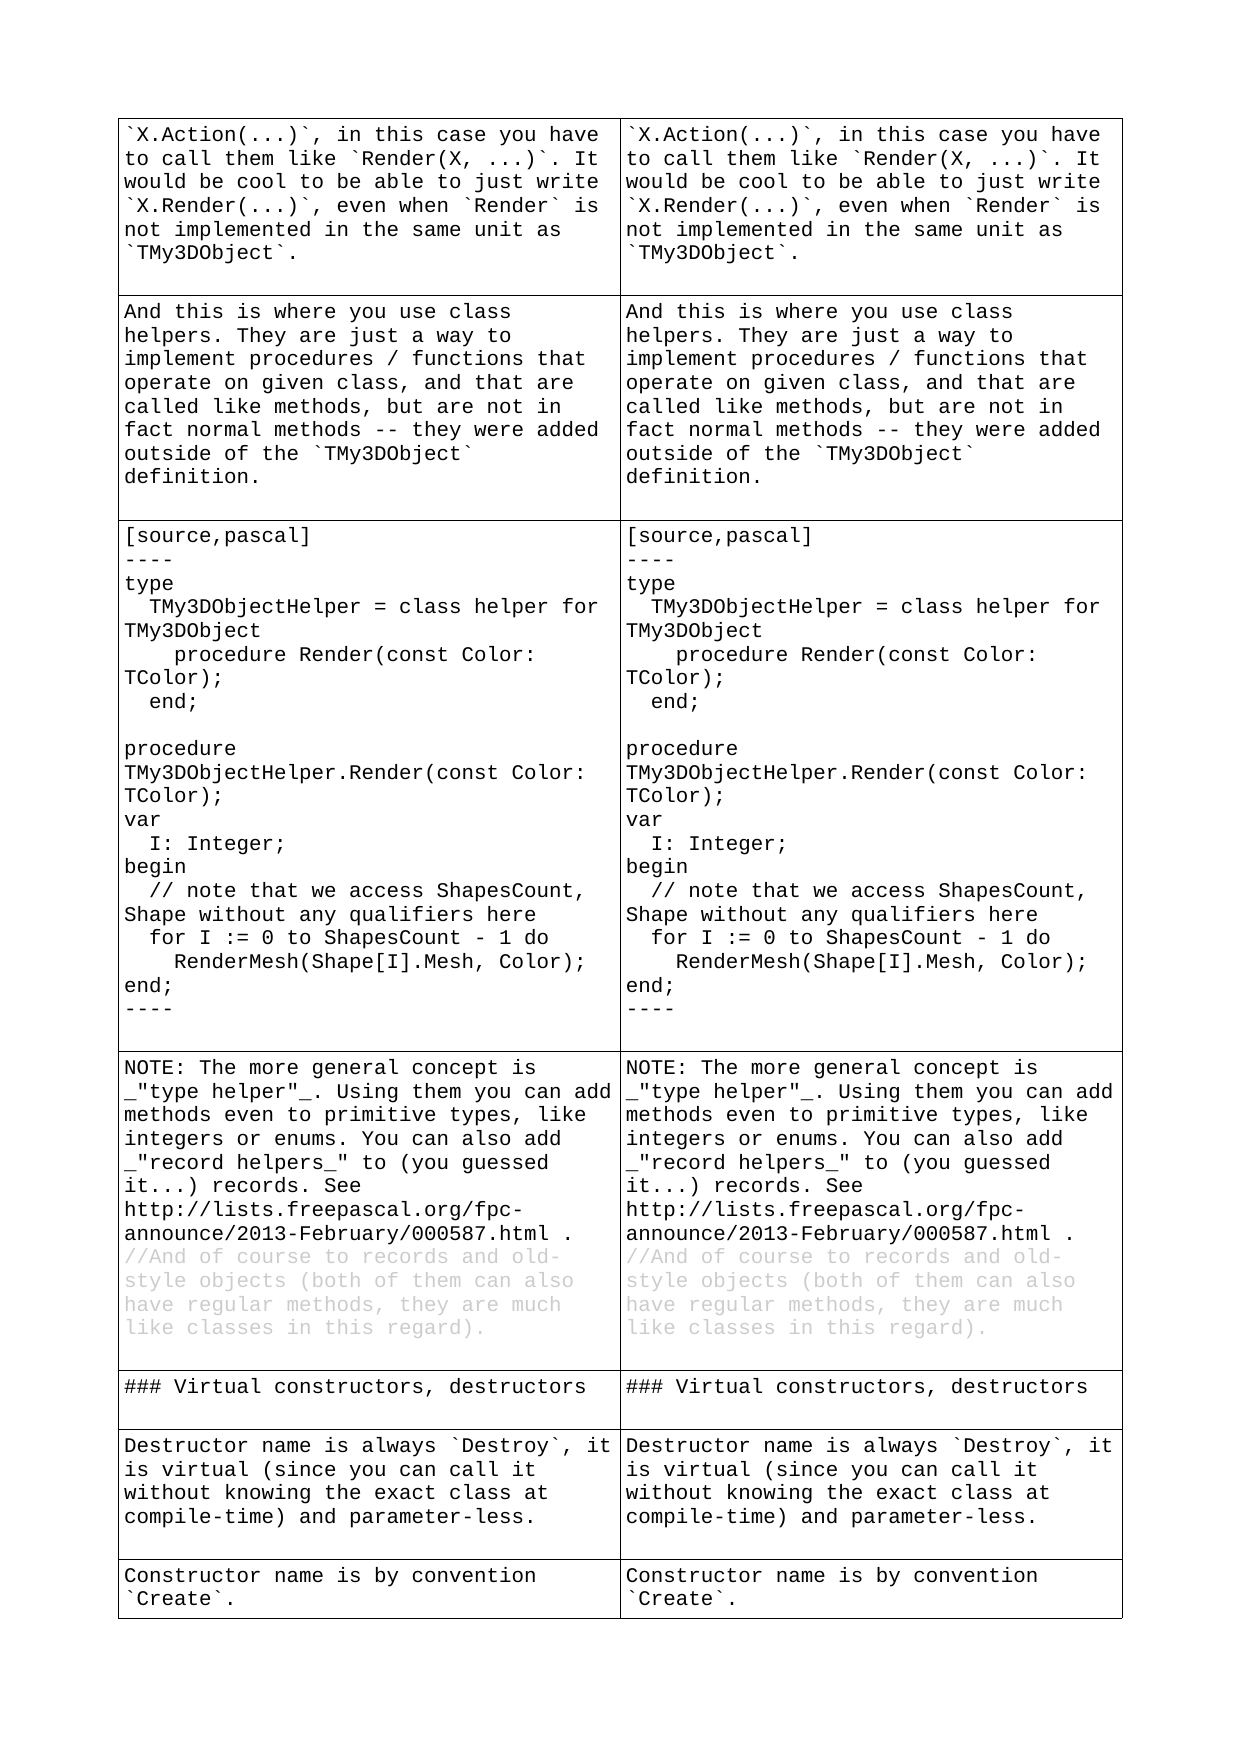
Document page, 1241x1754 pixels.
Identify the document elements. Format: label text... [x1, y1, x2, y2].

table_cell Constructor name is by convention `Create`. [119, 1560, 620, 1618]
table_cell [source,pascal] ---- type TMy3DObjectHelper = class helper for TMy3DObject procedure Render(const Color: TColor); end; procedure TMy3DObjectHelper.Render(const Color: TColor); var I: Integer; begin // note that we access ShapesCount, Shape without any qualifiers here for I := 0 to ShapesCount - 1 do RenderMesh(Shape[I].Mesh, Color); end; ---- [119, 521, 620, 1051]
table_cell And this is where you use class helpers. They are just a way to implement procedures / functions that operate on given class, and that are called like methods, but are not in fact normal methods -- they were added outside of the `TMy3DObject` definition. [119, 296, 620, 519]
table_cell ### Virtual constructors, destructors [621, 1371, 1122, 1429]
table_cell ### Virtual constructors, destructors [119, 1371, 620, 1429]
table_cell NOTE: The more general concept is _"type helper"_. Using them you can add methods even to primitive types, like integers or enums. You can also add _"record helpers_" to (you guessed it...) records. See http://lists.freepascal.org/fpc-announce/2013-February/000587.html . //And of course to records and old-style objects (both of them can also have regular methods, they are much like classes in this regard). [119, 1052, 620, 1370]
table_cell NOTE: The more general concept is _"type helper"_. Using them you can add methods even to primitive types, like integers or enums. You can also add _"record helpers_" to (you guessed it...) records. See http://lists.freepascal.org/fpc-announce/2013-February/000587.html . //And of course to records and old-style objects (both of them can also have regular methods, they are much like classes in this regard). [621, 1052, 1122, 1370]
table_cell Constructor name is by convention `Create`. [621, 1560, 1122, 1618]
table_cell `X.Action(...)`, in this case you have to call them like `Render(X, ...)`. It would be cool to be able to just write `X.Render(...)`, even when `Render` is not implemented in the same unit as `TMy3DObject`. [119, 119, 620, 295]
table_cell `X.Action(...)`, in this case you have to call them like `Render(X, ...)`. It would be cool to be able to just write `X.Render(...)`, even when `Render` is not implemented in the same unit as `TMy3DObject`. [621, 119, 1122, 295]
table_cell [source,pascal] ---- type TMy3DObjectHelper = class helper for TMy3DObject procedure Render(const Color: TColor); end; procedure TMy3DObjectHelper.Render(const Color: TColor); var I: Integer; begin // note that we access ShapesCount, Shape without any qualifiers here for I := 0 to ShapesCount - 1 do RenderMesh(Shape[I].Mesh, Color); end; ---- [621, 521, 1122, 1051]
table_cell And this is where you use class helpers. They are just a way to implement procedures / functions that operate on given class, and that are called like methods, but are not in fact normal methods -- they were added outside of the `TMy3DObject` definition. [621, 296, 1122, 519]
table_cell Destructor name is always `Destroy`, it is virtual (since you can call it without knowing the exact class at compile-time) and parameter-less. [119, 1430, 620, 1559]
table_cell Destructor name is always `Destroy`, it is virtual (since you can call it without knowing the exact class at compile-time) and parameter-less. [621, 1430, 1122, 1559]
